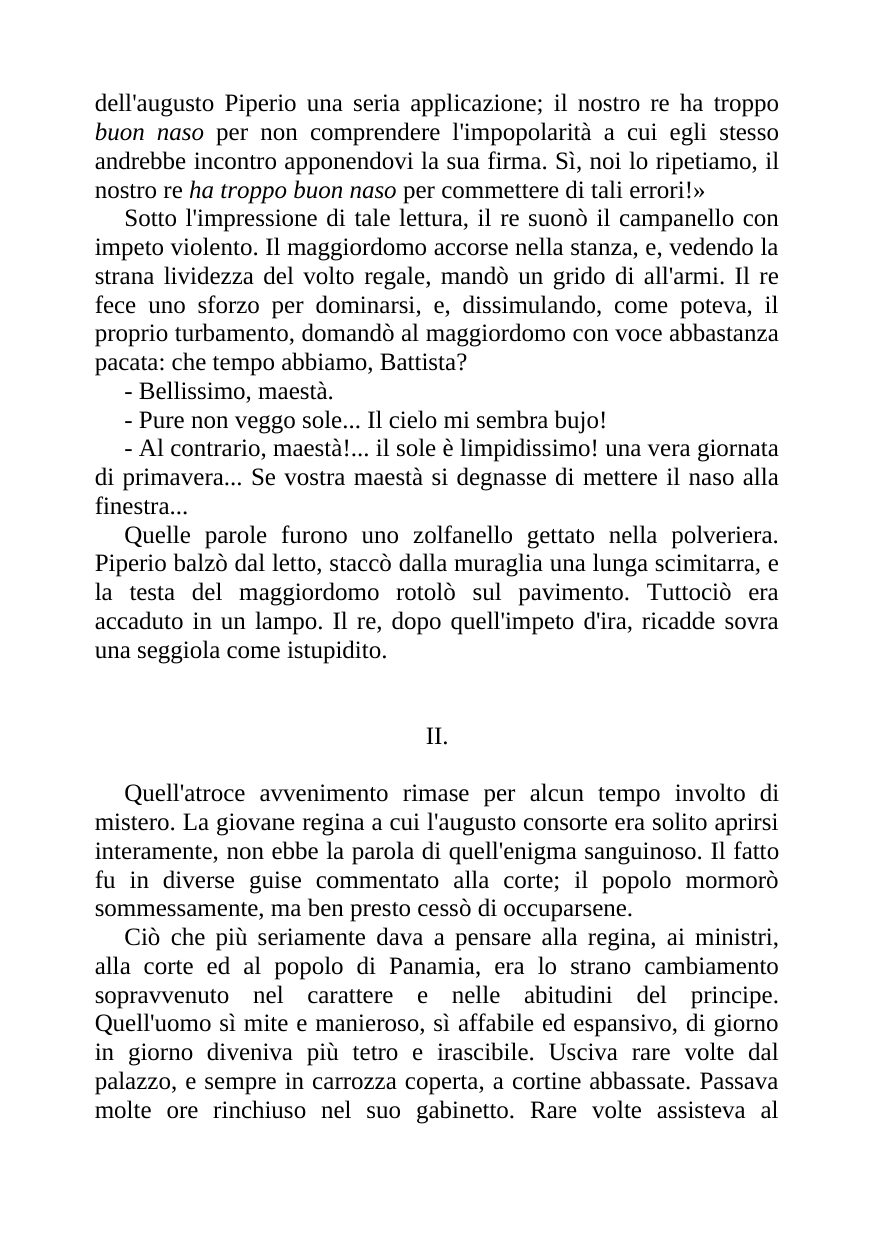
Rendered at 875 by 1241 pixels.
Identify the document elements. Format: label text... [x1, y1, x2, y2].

text - Pure non veggo sole... Il cielo mi sembra bujo! [94, 405, 779, 433]
text Sotto l'impressione di tale lettura, il re suonò il campanello con impeto violento. Il maggiordomo accorse nella stanza, e, vedendo la strana lividezza del volto regale, mandò un grido di all'armi. Il re fece uno sforzo per dominarsi, e, dissimulando, come poteva, il proprio turbamento, domandò al maggiordomo con voce abbastanza pacata: che tempo abbiamo, Battista? [94, 203, 779, 376]
text Ciò che più seriamente dava a pensare alla regina, ai ministri, alla corte ed al popolo di Panamia, era lo strano cambiamento sopravvenuto nel carattere e nelle abitudini del principe. Quell'uomo sì mite e manieroso, sì affabile ed espansivo, di giorno in giorno diveniva più tetro e irascibile. Usciva rare volte dal palazzo, e sempre in carrozza coperta, a cortine abbassate. Passava molte ore rinchiuso nel suo gabinetto. Rare volte assisteva al [94, 922, 779, 1123]
text II. [94, 721, 779, 750]
text - Bellissimo, maestà. [94, 376, 779, 405]
text dell'augusto Piperio una seria applicazione; il nostro re ha troppo buon naso per non comprendere l'impopolarità a cui egli stesso andrebbe incontro apponendovi la sua firma. Sì, noi lo ripetiamo, il nostro re ha troppo buon naso per commettere di tali errori!» [94, 88, 779, 203]
text Quell'atroce avvenimento rimase per alcun tempo involto di mistero. La giovane regina a cui l'augusto consorte era solito aprirsi interamente, non ebbe la parola di quell'enigma sanguinoso. Il fatto fu in diverse guise commentato alla corte; il popolo mormorò sommessamente, ma ben presto cessò di occuparsene. [94, 778, 779, 922]
text Quelle parole furono uno zolfanello gettato nella polveriera. Piperio balzò dal letto, staccò dalla muraglia una lunga scimitarra, e la testa del maggiordomo rotolò sul pavimento. Tuttociò era accaduto in un lampo. Il re, dopo quell'impeto d'ira, ricadde sovra una seggiola come istupidito. [94, 520, 779, 663]
text - Al contrario, maestà!... il sole è limpidissimo! una vera giornata di primavera... Se vostra maestà si degnasse di mettere il naso alla finestra... [94, 433, 779, 520]
